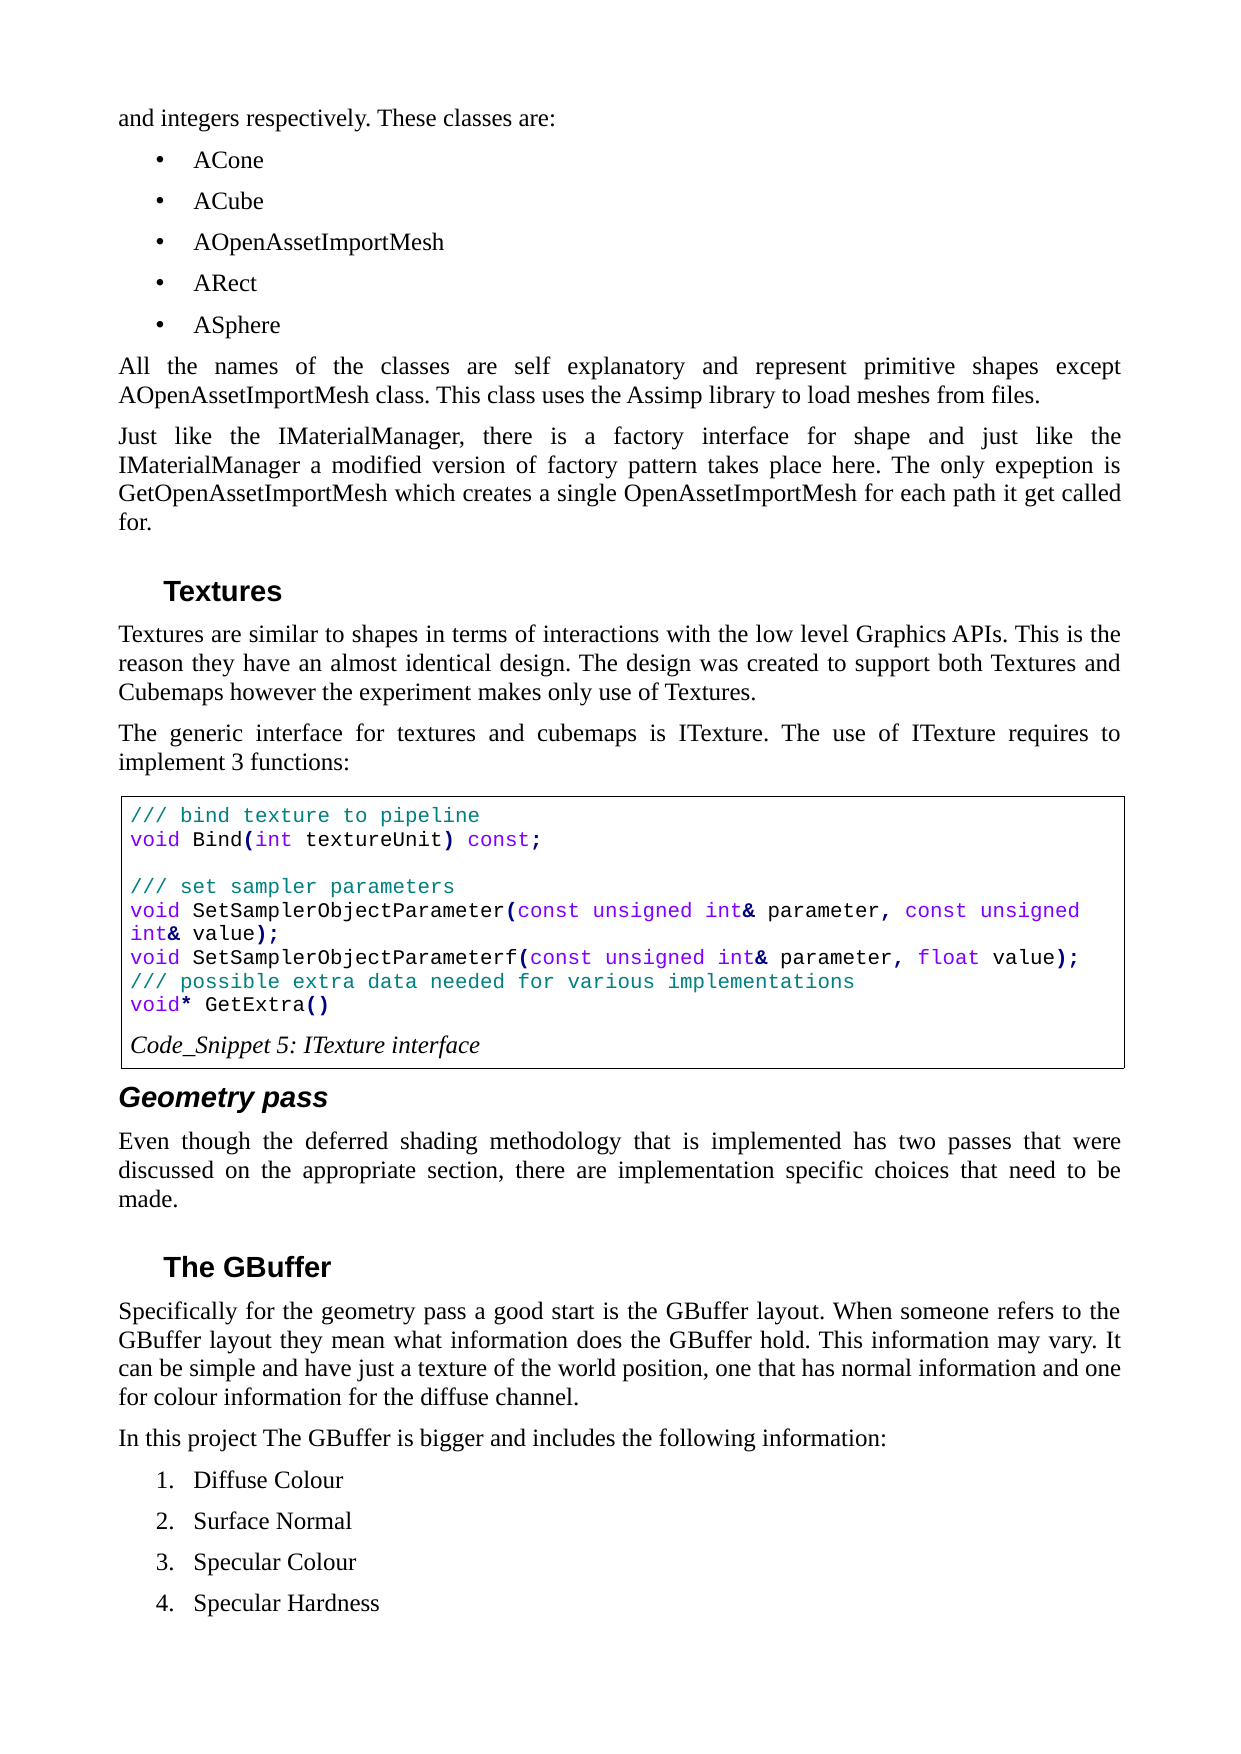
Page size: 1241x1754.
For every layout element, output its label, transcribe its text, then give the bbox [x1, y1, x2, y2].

list Specular Colour [156, 1547, 1122, 1576]
subtitle The GBuffer [118, 1250, 1122, 1283]
list Surface Normal [156, 1506, 1122, 1535]
list ACube [156, 186, 1122, 215]
text Just like the IMaterialManager, there is a factory interface for shape and just like the IMaterialManager a modified version of factory pattern takes place here. The only expeption is GetOpenAssetImportMesh which creates a single OpenAssetImportMesh for each path it get called for. [118, 421, 1122, 536]
list AOpenAssetImportMesh [156, 227, 1122, 256]
list ARect [156, 268, 1122, 297]
text void SetSamplerObjectParameterf(const unsigned int& parameter, float value); [130, 947, 1115, 971]
text Even though the deferred shading methodology that is implemented has two passes that were discussed on the appropriate section, there are implementation specific choices that need to be made. [118, 1126, 1122, 1212]
text and integers respectively. These classes are: [118, 103, 1122, 132]
text Specifically for the geometry pass a good start is the GBuffer layout. When someone refers to the GBuffer layout they mean what information does the GBuffer hold. This information may vary. It can be simple and have just a texture of the world position, one that has normal information and one for colour information for the diffuse channel. [118, 1296, 1122, 1411]
subtitle Textures [118, 573, 1122, 607]
text void SetSamplerObjectParameter(const unsigned int& parameter, const unsigned int& value); [130, 900, 1115, 947]
text /// possible extra data needed for various implementations [130, 971, 1115, 994]
text /// bind texture to pipeline [130, 805, 1115, 829]
text void Bind(int textureUnit) const; [130, 829, 1115, 852]
text /// set sampler parameters [130, 876, 1115, 900]
text The generic interface for textures and cubemaps is ITexture. The use of ITexture requires to implement 3 functions: [118, 718, 1122, 776]
text Textures are similar to shapes in terms of interactions with the low level Graphics APIs. This is the reason they have an almost identical design. The design was created to support both Textures and Cubemaps however the experiment makes only use of Textures. [118, 619, 1122, 706]
text All the names of the classes are self explanatory and represent primitive shapes except AOpenAssetImportMesh class. This class uses the Assimp library to load meshes from files. [118, 351, 1122, 408]
list ASphere [156, 310, 1122, 338]
text In this project The GBuffer is bigger and includes the following information: [118, 1423, 1122, 1452]
list ACone [156, 145, 1122, 173]
list Diffuse Colour [156, 1465, 1122, 1493]
text [122, 797, 1124, 1068]
subtitle Geometry pass [118, 813, 1122, 1114]
list Specular Hardness [156, 1588, 1122, 1617]
text void* GetExtra() [130, 994, 1115, 1018]
text Code_Snippet 5: ITexture interface [130, 1031, 1115, 1059]
